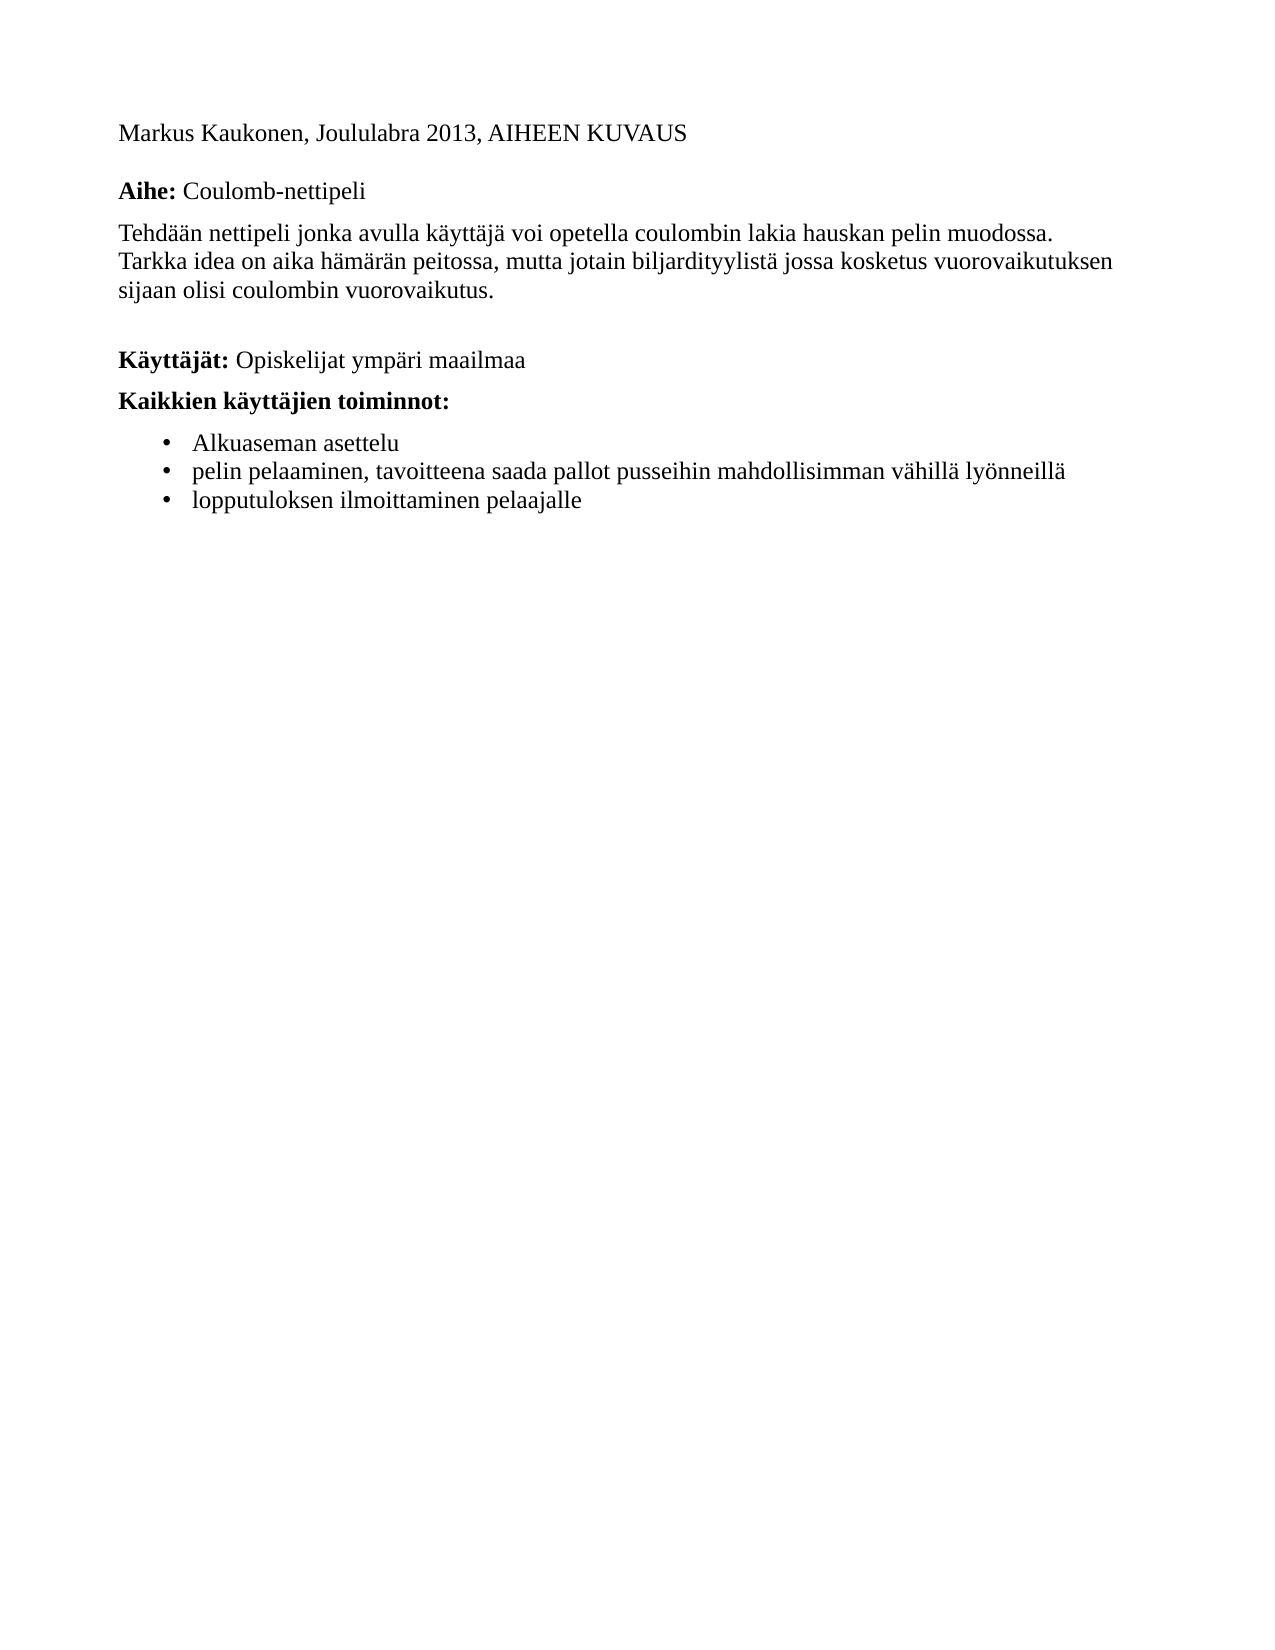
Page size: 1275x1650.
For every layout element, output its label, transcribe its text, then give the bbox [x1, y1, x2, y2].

list Alkuaseman asettelu [162, 428, 1157, 456]
text Käyttäjät: Opiskelijat ympäri maailmaa [118, 345, 1157, 374]
text Tehdään nettipeli jonka avulla käyttäjä voi opetella coulombin lakia hauskan pelin muodossa. Tarkka idea on aika hämärän peitossa, mutta jotain biljardityylistä jossa kosketus vuorovaikutuksen sijaan olisi coulombin vuorovaikutus. [118, 218, 1157, 333]
list pelin pelaaminen, tavoitteena saada pallot pusseihin mahdollisimman vähillä lyönneillä [162, 456, 1157, 485]
text Kaikkien käyttäjien toiminnot: [118, 386, 1157, 415]
list lopputuloksen ilmoittaminen pelaajalle [162, 485, 1157, 514]
text Aihe: Coulomb-nettipeli [118, 176, 1157, 205]
